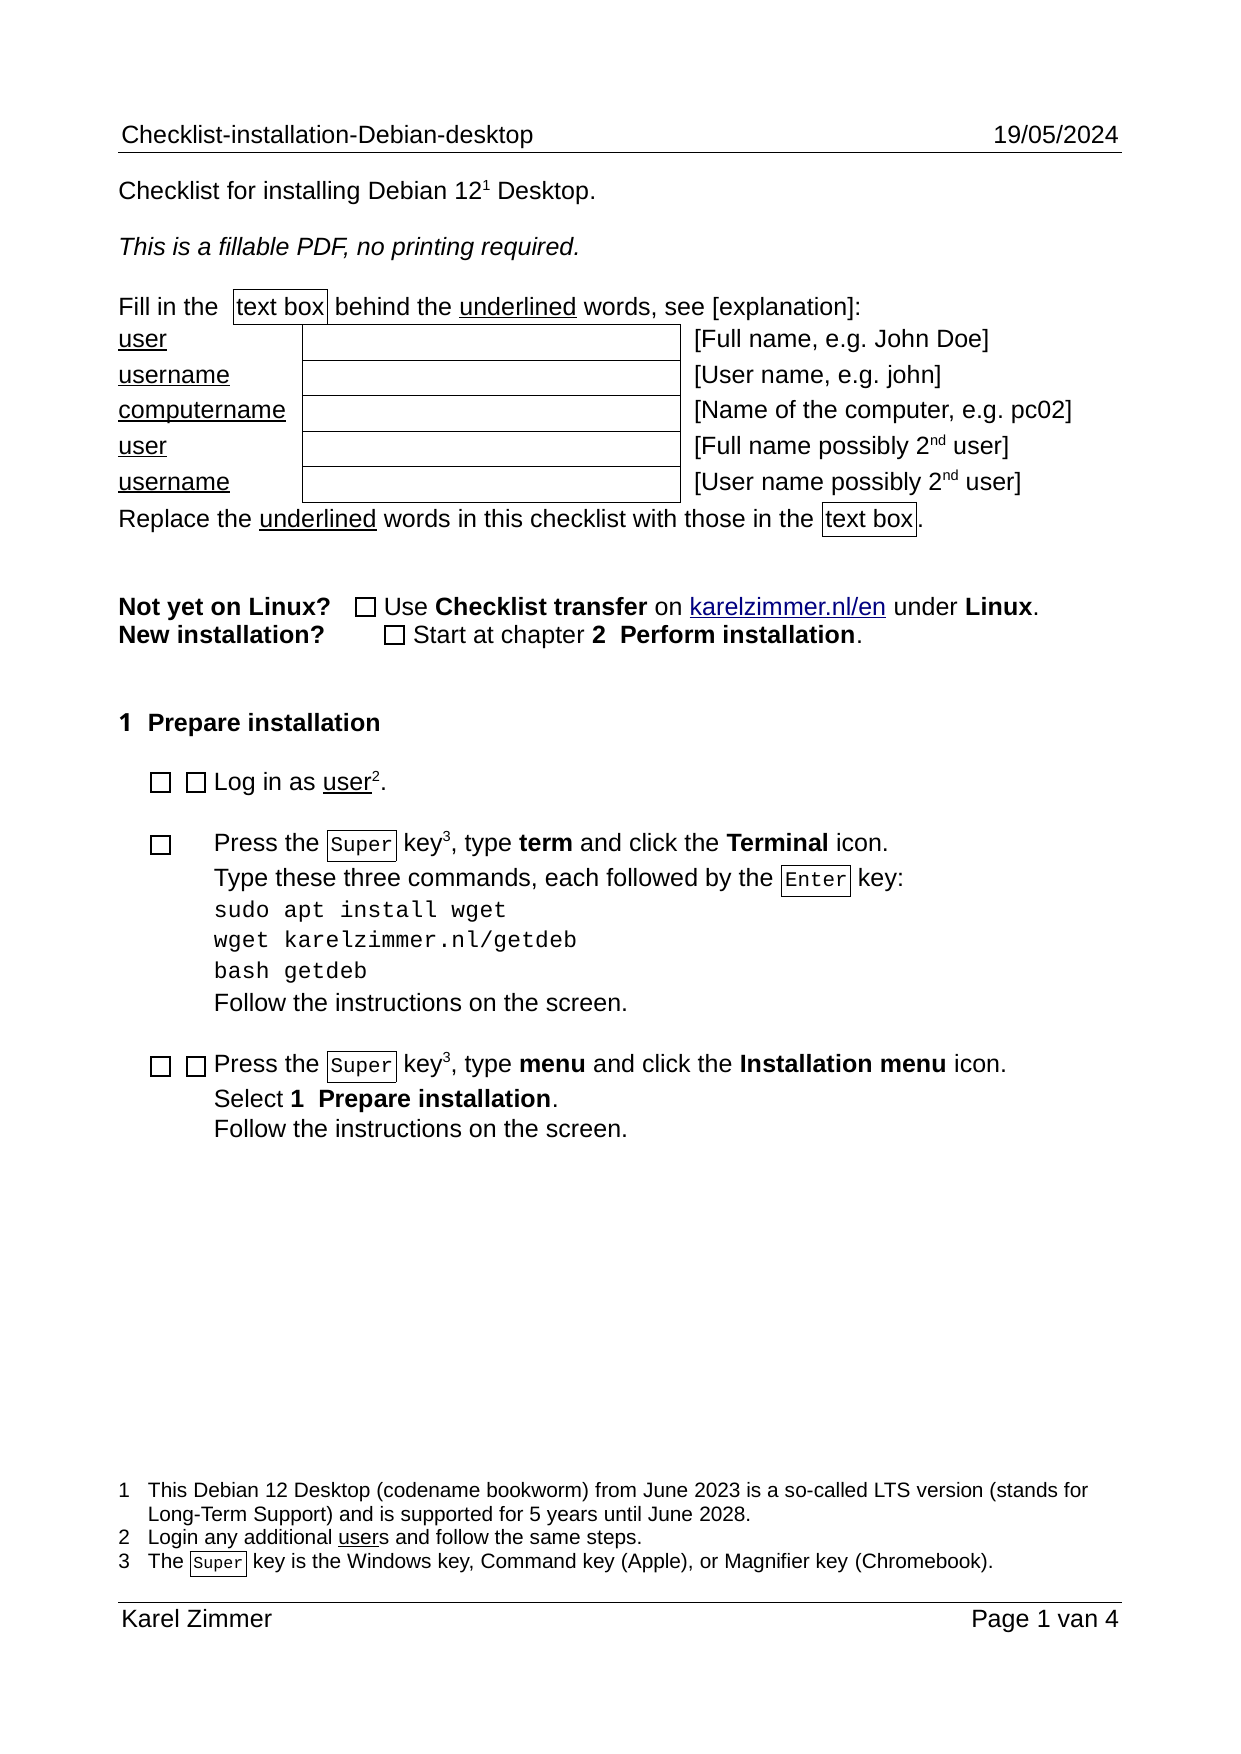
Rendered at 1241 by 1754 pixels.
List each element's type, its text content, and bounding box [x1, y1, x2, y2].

table_cell [177, 1084, 213, 1114]
text [Full name, e.g. John Doe] [681, 324, 1122, 360]
table_cell bash getdeb [213, 958, 1122, 988]
table_cell sudo apt install wget [213, 897, 1122, 928]
text user [118, 324, 302, 360]
table_header Log in as USER. [213, 767, 1122, 797]
text [User name, e.g. john] [681, 360, 1122, 395]
table_header [177, 767, 213, 797]
text USERname [118, 360, 302, 395]
text This Debian 12 Desktop (codename bookworm) from June 2023 is a so-called LTS version (stands for Long-Term Support) and is supported for 5 years until June 2028. [118, 1479, 1122, 1526]
table_cell [118, 798, 142, 828]
table_cell [118, 958, 142, 988]
table_cell Follow the instructions on the screen. [213, 1114, 1122, 1144]
table_cell [177, 988, 213, 1018]
list Prepare installation [118, 705, 1122, 739]
table_cell Follow the instructions on the screen. [213, 988, 1122, 1018]
table_cell wget karelzimmer.nl/getdeb [213, 928, 1122, 958]
table_cell [142, 1084, 177, 1114]
text COMPUTERNAme [118, 395, 302, 431]
text USER [118, 431, 302, 466]
text [Full name possibly 2nd user] [681, 431, 1122, 466]
table_cell [118, 828, 142, 862]
table_cell Type these three commands, each followed by the Enter key: [213, 863, 1122, 897]
table_header [118, 767, 142, 797]
text behind the underlined words, see [explanation]: [328, 289, 1122, 324]
text [Name of the computer, e.g. pc02] [681, 395, 1122, 431]
text [User name possibly 2nd user] [681, 466, 1122, 502]
table_cell [177, 1114, 213, 1144]
table_cell [118, 1114, 142, 1144]
table_cell [118, 1084, 142, 1114]
text . [917, 502, 1122, 537]
text This is a fillable PDF, no printing required. [118, 233, 1122, 261]
table_header [142, 767, 177, 797]
table_cell [118, 897, 142, 928]
table_cell Press the Super key3, type menu and click the Installation menu icon. [213, 1049, 1122, 1084]
table_cell [142, 1019, 177, 1049]
table_cell [142, 828, 177, 862]
table_cell Press the Super key, type term and click the Terminal icon. [213, 828, 1122, 862]
text text box [823, 503, 916, 536]
table_cell [118, 1019, 142, 1049]
text text box [234, 290, 327, 324]
table_cell [142, 863, 177, 897]
table_cell [142, 988, 177, 1018]
table_cell [142, 958, 177, 988]
text Checklist for installing Debian 12 Desktop. [118, 177, 1122, 205]
table_cell [142, 798, 177, 828]
table_cell [177, 863, 213, 897]
table_cell [142, 1049, 177, 1084]
table_cell [142, 1114, 177, 1144]
table_cell [118, 928, 142, 958]
table_cell [177, 928, 213, 958]
table_cell [213, 798, 1122, 828]
table_cell [118, 988, 142, 1018]
table_cell Select 1 Prepare installation. [213, 1084, 1122, 1114]
table_cell [177, 798, 213, 828]
table_cell [177, 1049, 213, 1084]
text Fill in the [118, 289, 233, 324]
table_cell [142, 928, 177, 958]
text New installation? Start at chapter 2 Perform installation. [118, 621, 1122, 649]
table_cell [118, 1049, 142, 1084]
table_cell [118, 863, 142, 897]
text Replace the underlined words in this checklist with those in the [118, 502, 822, 537]
table_cell [142, 897, 177, 928]
table_cell [177, 1019, 213, 1049]
text Not yet on Linux? Use Checklist transfer on karelzimmer.nl/en under Linux. [118, 593, 1122, 621]
table_cell [177, 828, 213, 862]
table_cell [177, 897, 213, 928]
table_cell [177, 958, 213, 988]
table_cell [213, 1019, 1122, 1049]
text USERName [118, 466, 302, 502]
